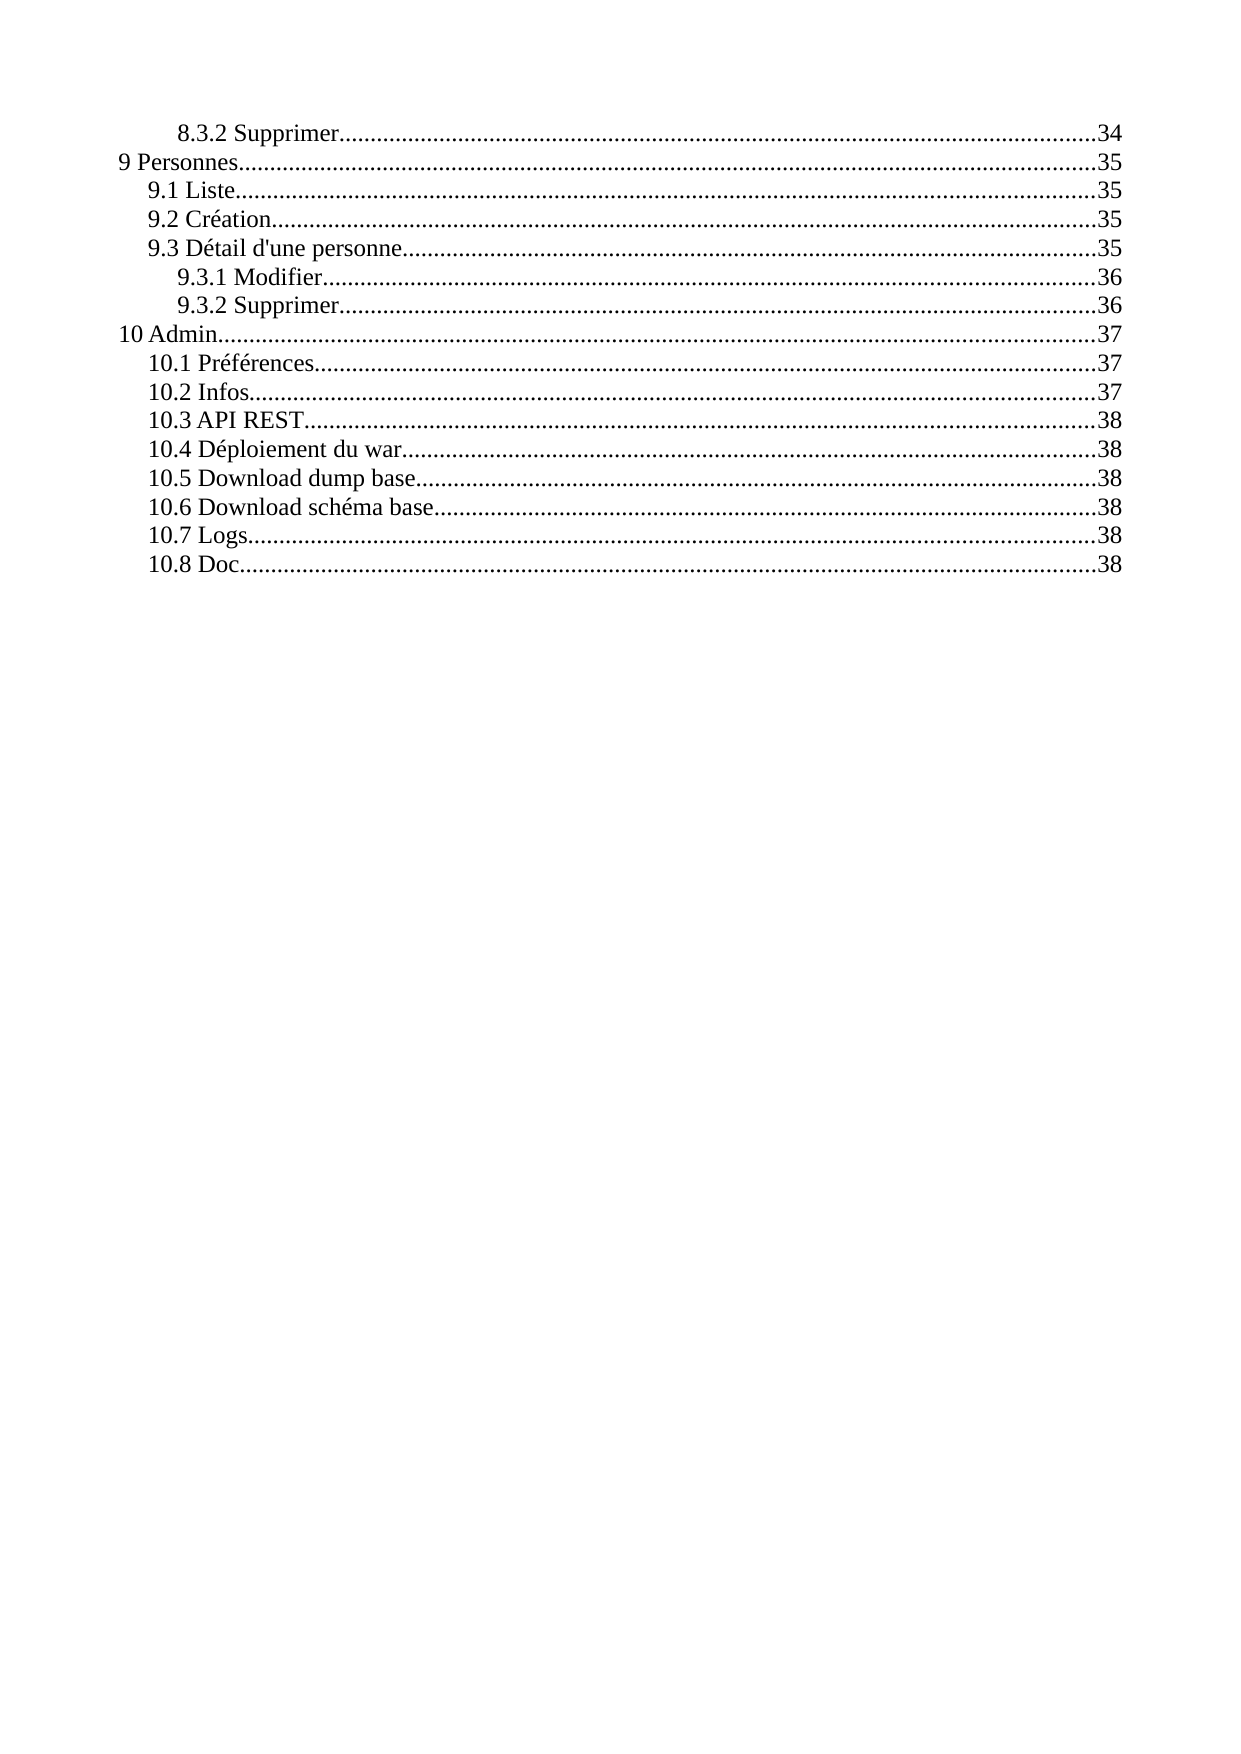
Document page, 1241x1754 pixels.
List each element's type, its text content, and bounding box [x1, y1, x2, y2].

text 9.3.1 Modifier 36 [177, 262, 1122, 291]
text 9.1 Liste 35 [148, 176, 1122, 204]
text 10.2 Infos 37 [148, 377, 1122, 406]
text 9 Personnes 35 [118, 147, 1122, 176]
text 10 Admin 37 [118, 319, 1122, 348]
text 10.8 Doc 38 [148, 549, 1122, 578]
text 9.2 Création 35 [148, 204, 1122, 233]
text 10.5 Download dump base 38 [148, 463, 1122, 492]
text 10.6 Download schéma base 38 [148, 492, 1122, 521]
text 8.3.2 Supprimer 34 [177, 118, 1122, 147]
text 10.4 Déploiement du war 38 [148, 434, 1122, 463]
text 10.7 Logs 38 [148, 521, 1122, 549]
text 9.3 Détail d'une personne 35 [148, 233, 1122, 262]
text 10.1 Préférences 37 [148, 348, 1122, 377]
text 9.3.2 Supprimer 36 [177, 291, 1122, 319]
text 10.3 API REST 38 [148, 406, 1122, 434]
